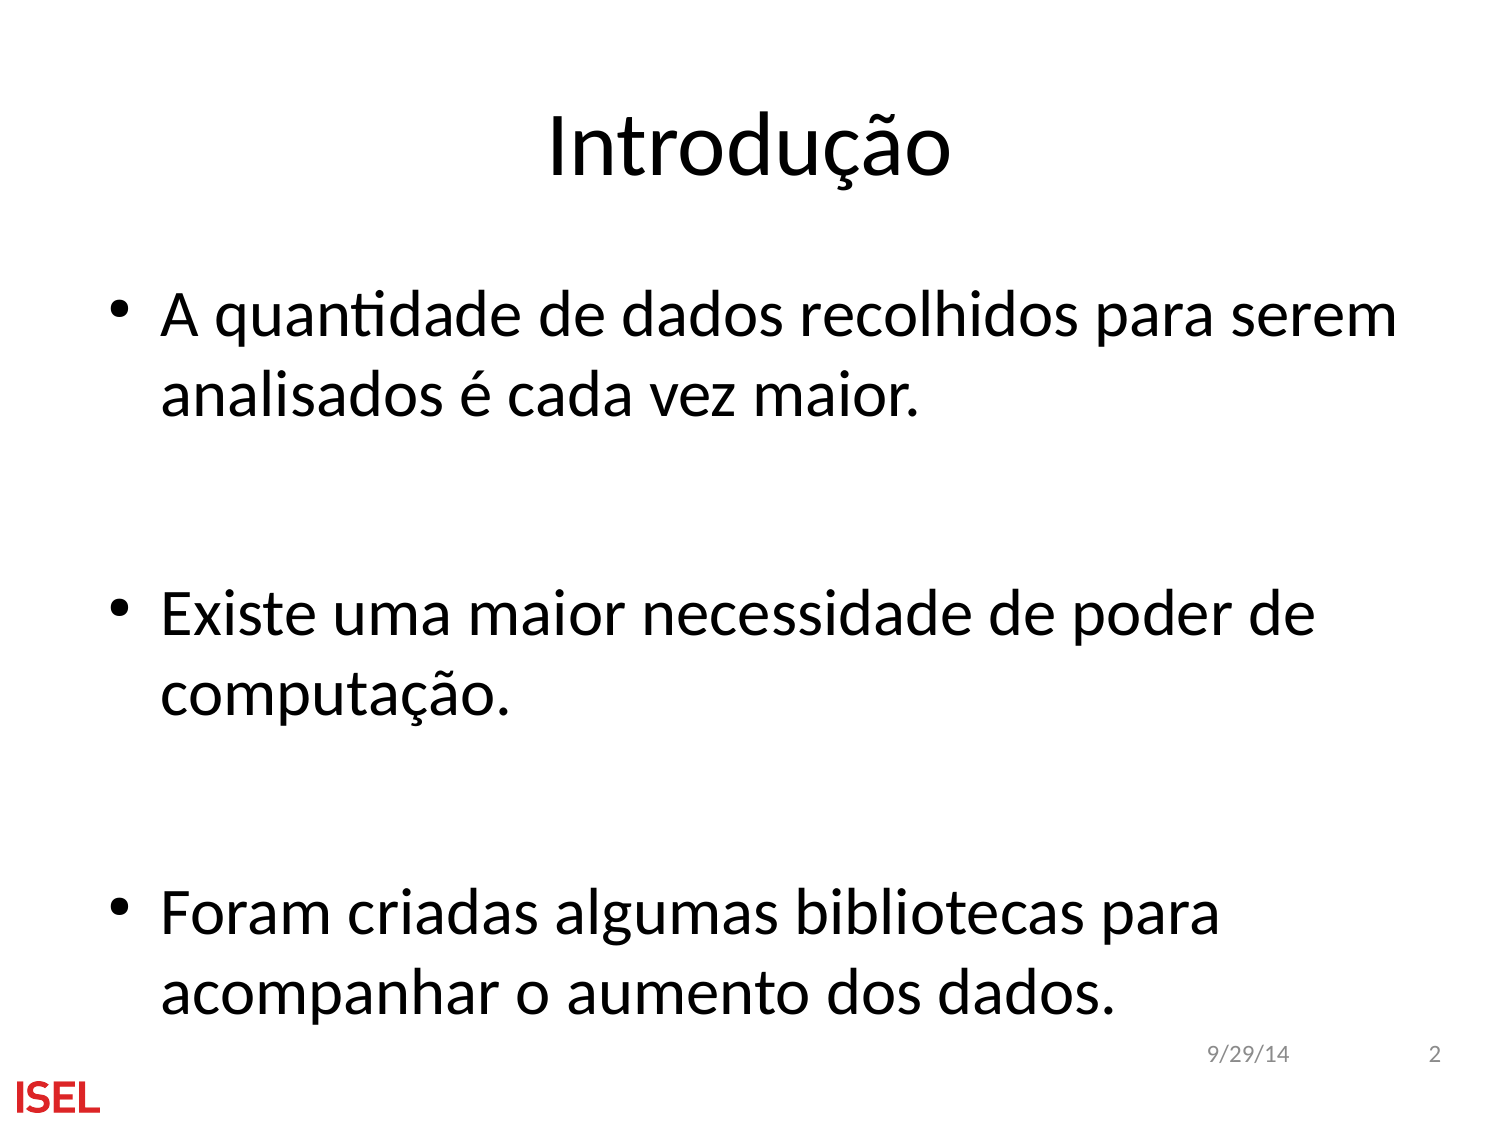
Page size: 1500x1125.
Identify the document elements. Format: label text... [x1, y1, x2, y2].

slide_number 9/29/14 [1191, 1033, 1340, 1071]
picture [17, 1081, 100, 1113]
slide_number [1347, 1033, 1457, 1071]
list A quantidade de dados recolhidos para serem analisados é cada vez maior. Existe uma maior necessidade de poder de computação. Foram criadas algumas bibliotecas para acompanhar o aumento dos dados. [75, 262, 1425, 1005]
title Introdução [75, 45, 1425, 233]
